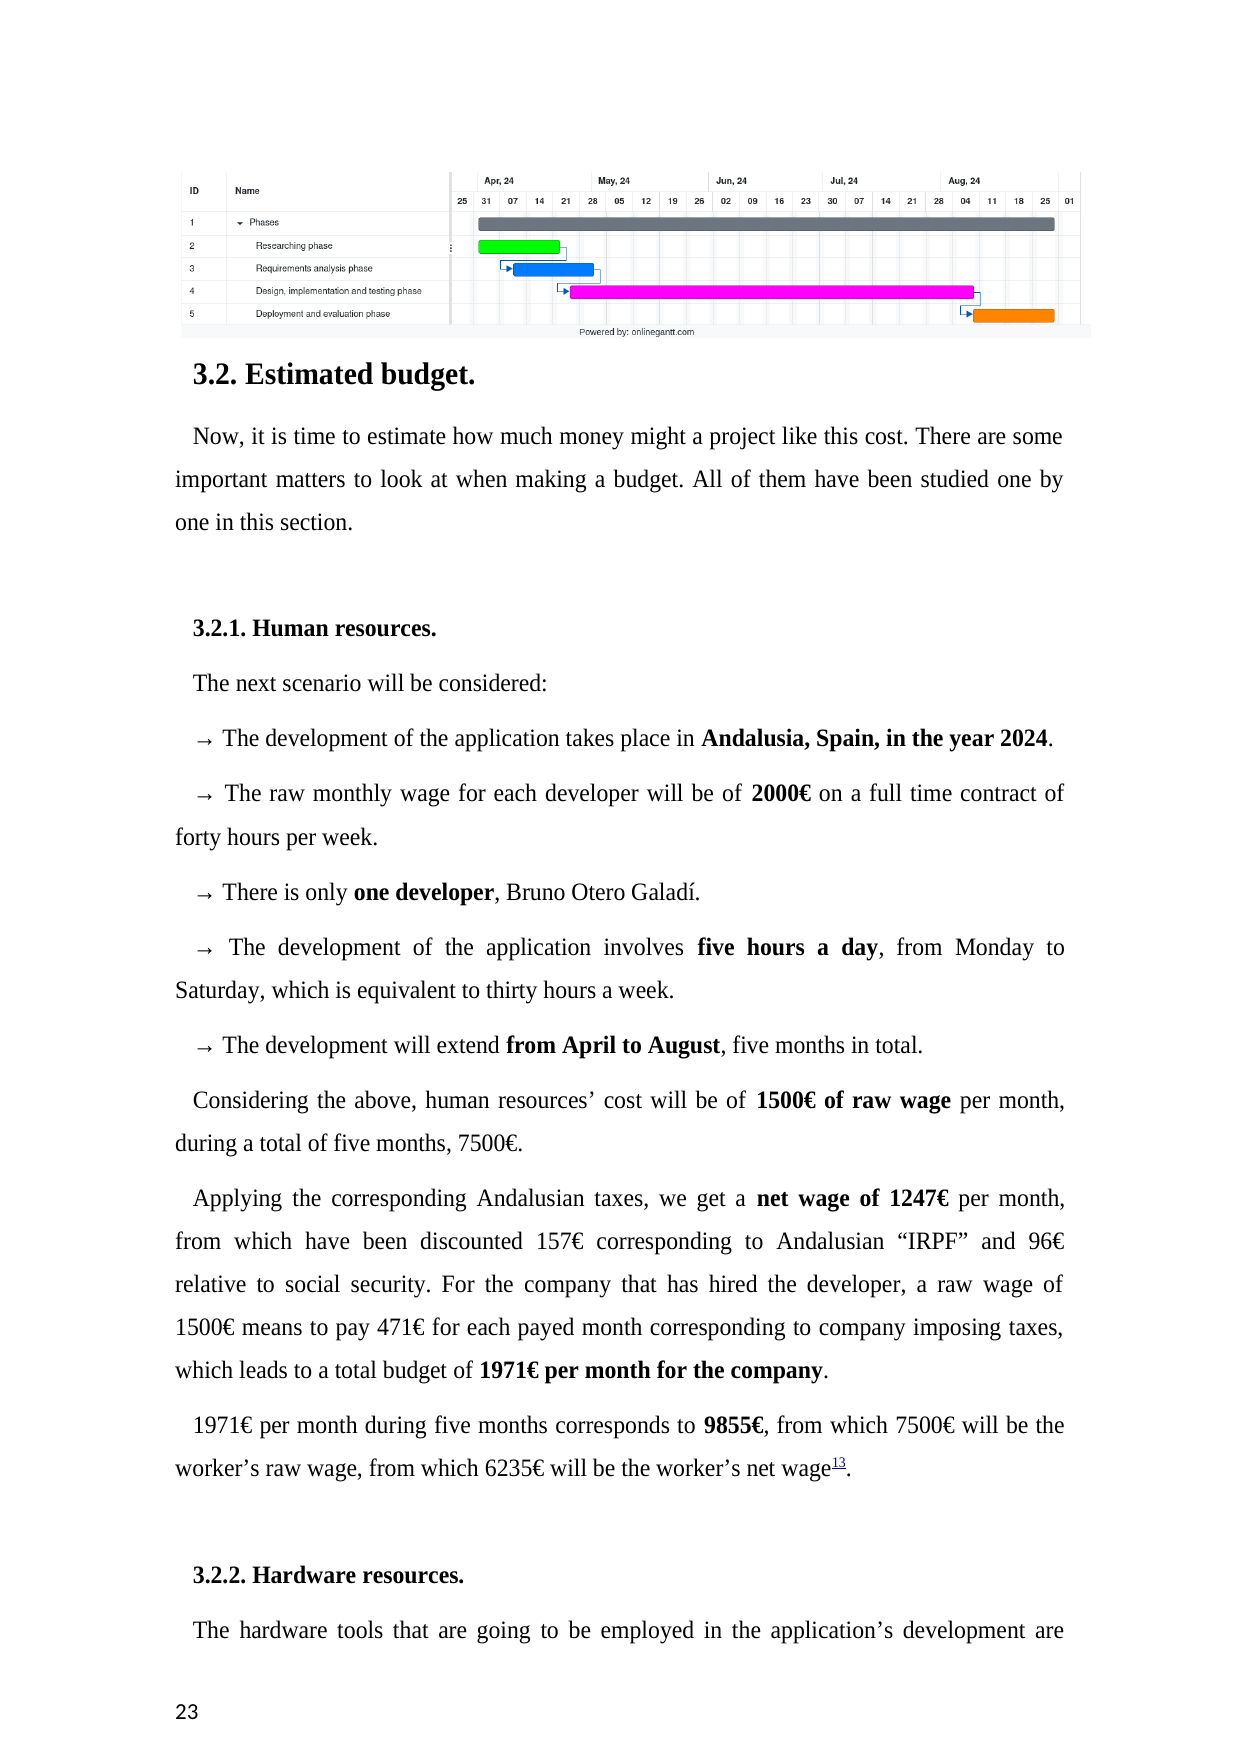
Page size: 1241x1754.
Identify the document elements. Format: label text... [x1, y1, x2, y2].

text 3.2.1. Human resources. [175, 613, 1065, 642]
text 3.2.2. Hardware resources. [175, 1560, 1065, 1588]
text → There is only one developer, Bruno Otero Galadí. [175, 877, 1065, 905]
picture [181, 172, 1092, 338]
text → The raw monthly wage for each developer will be of 2000€ on a full time contract of forty hours per week. [175, 778, 1065, 850]
text Applying the corresponding Andalusian taxes, we get a net wage of 1247€ per month, from which have been discounted 157€ corresponding to Andalusian “IRPF” and 96€ relative to social security. For the company that has hired the developer, a raw wage of 1500€ means to pay 471€ for each payed month corresponding to company imposing taxes, which leads to a total budget of 1971€ per month for the company. [175, 1183, 1065, 1384]
text → The development of the application takes place in Andalusia, Spain, in the year 2024. [175, 723, 1065, 752]
text → The development of the application involves five hours a day, from Monday to Saturday, which is equivalent to thirty hours a week. [175, 932, 1065, 1003]
text The next scenario will be considered: [175, 668, 1065, 697]
text 1971€ per month during five months corresponds to 9855€, from which 7500€ will be the worker’s raw wage, from which 6235€ will be the worker’s net wage13. [175, 1410, 1065, 1482]
text The hardware tools that are going to be employed in the application’s development are [175, 1615, 1065, 1643]
text → The development will extend from April to August, five months in total. [175, 1030, 1065, 1058]
text 3.2. Estimated budget. [175, 162, 1065, 391]
text Considering the above, human resources’ cost will be of 1500€ of raw wage per month, during a total of five months, 7500€. [175, 1085, 1065, 1157]
text Now, it is time to estimate how much money might a project like this cost. There are some important matters to look at when making a budget. All of them have been studied one by one in this section. [175, 421, 1065, 536]
